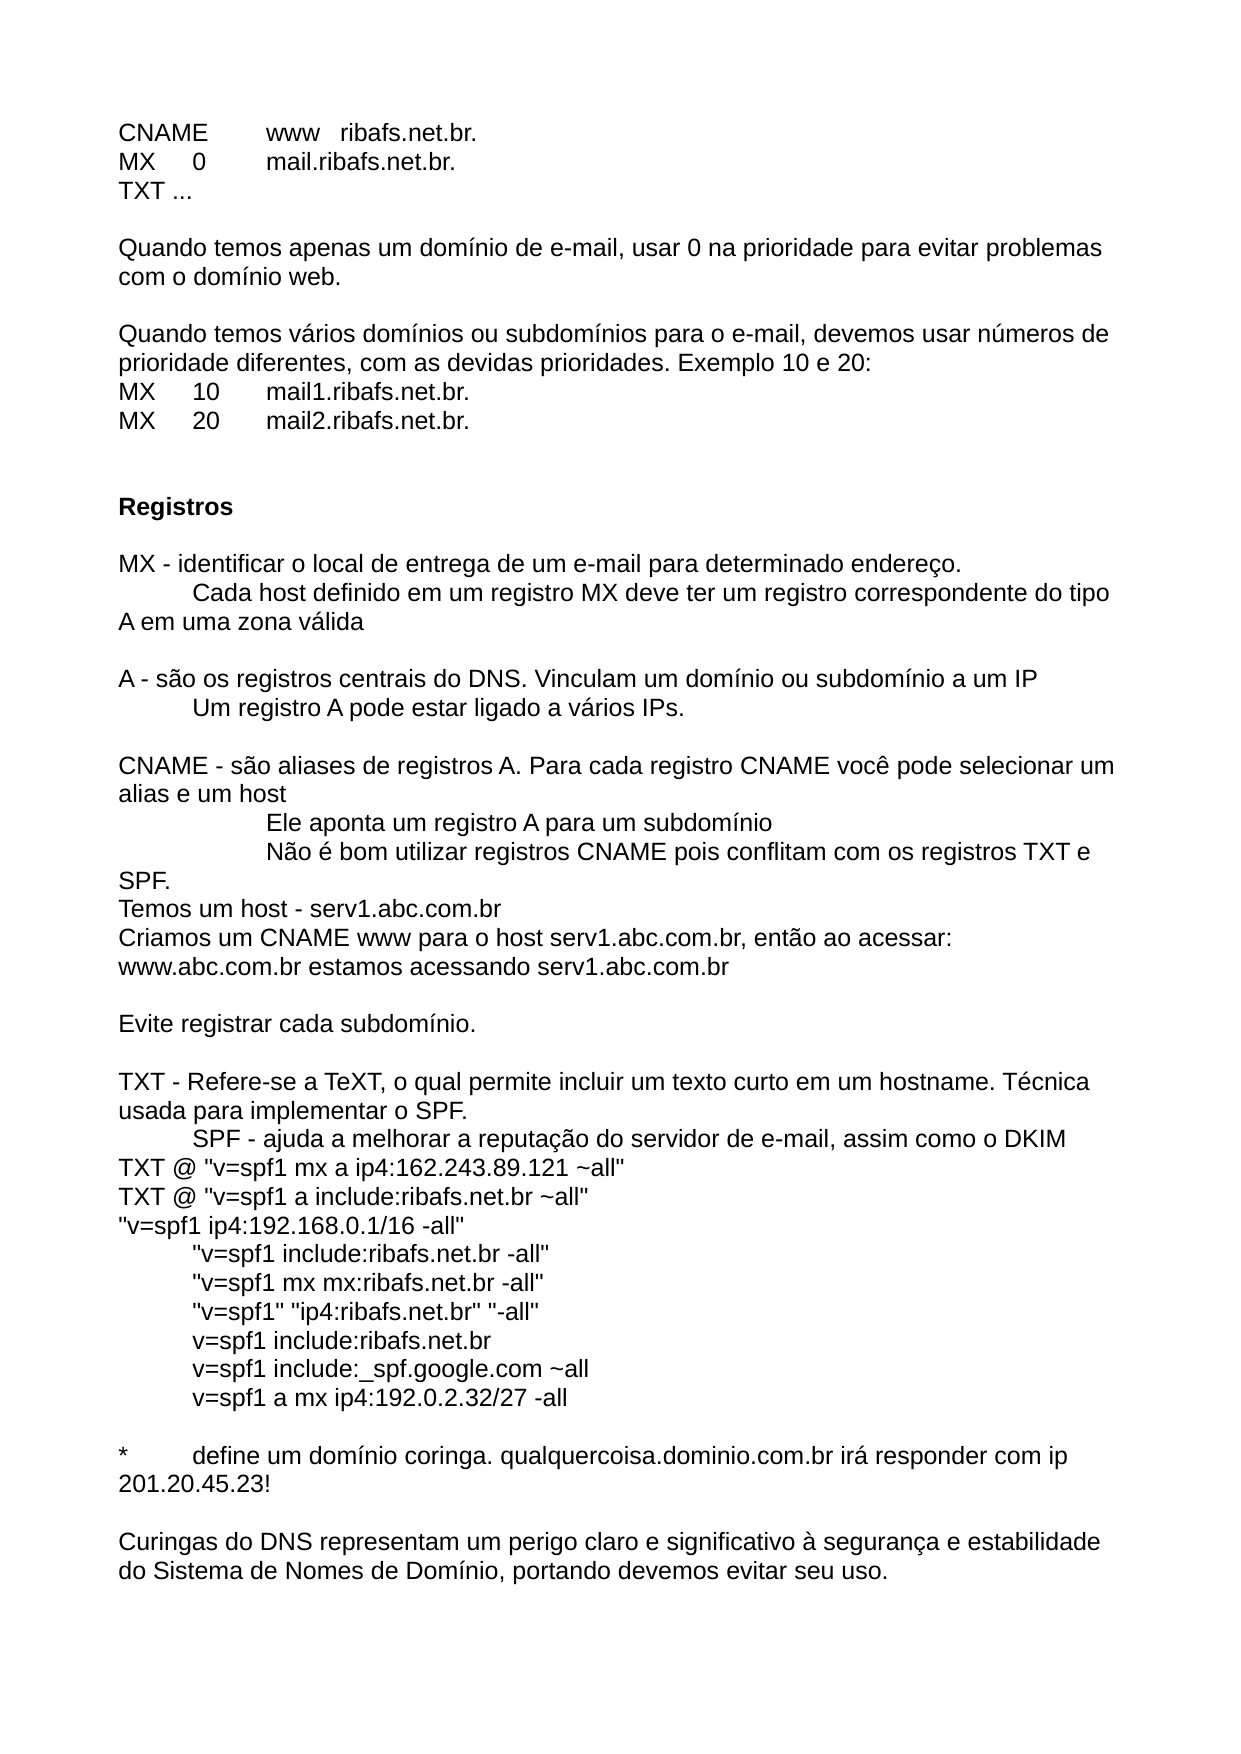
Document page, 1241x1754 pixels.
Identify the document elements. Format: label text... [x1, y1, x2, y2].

text TXT - Refere-se a TeXT, o qual permite incluir um texto curto em um hostname. Técnica usada para implementar o SPF. [118, 1067, 1122, 1124]
text Cada host definido em um registro MX deve ter um registro correspondente do tipo A em uma zona válida [118, 578, 1122, 636]
text MX 0 mail.ribafs.net.br. [118, 147, 1122, 176]
text "v=spf1" "ip4:ribafs.net.br" "-all" [118, 1297, 1122, 1326]
text TXT @ "v=spf1 mx a ip4:162.243.89.121 ~all" [118, 1153, 1122, 1182]
text v=spf1 include:ribafs.net.br [118, 1326, 1122, 1354]
text Não é bom utilizar registros CNAME pois conflitam com os registros TXT e SPF. [118, 837, 1122, 894]
text "v=spf1 ip4:192.168.0.1/16 -all" [118, 1211, 1122, 1239]
text Criamos um CNAME www para o host serv1.abc.com.br, então ao acessar: [118, 923, 1122, 952]
text v=spf1 a mx ip4:192.0.2.32/27 -all [118, 1383, 1122, 1412]
text TXT @ "v=spf1 a include:ribafs.net.br ~all" [118, 1182, 1122, 1211]
text Um registro A pode estar ligado a vários IPs. [118, 693, 1122, 722]
text v=spf1 include:_spf.google.com ~all [118, 1354, 1122, 1383]
text "v=spf1 mx mx:ribafs.net.br -all" [118, 1268, 1122, 1297]
text Temos um host - serv1.abc.com.br [118, 894, 1122, 923]
text Evite registrar cada subdomínio. [118, 1009, 1122, 1038]
text TXT ... [118, 176, 1122, 204]
text MX - identificar o local de entrega de um e-mail para determinado endereço. [118, 549, 1122, 578]
text www.abc.com.br estamos acessando serv1.abc.com.br [118, 952, 1122, 981]
text Curingas do DNS representam um perigo claro e significativo à segurança e estabilidade do Sistema de Nomes de Domínio, portando devemos evitar seu uso. [118, 1527, 1122, 1584]
text CNAME - são aliases de registros A. Para cada registro CNAME você pode selecionar um alias e um host [118, 751, 1122, 808]
text A - são os registros centrais do DNS. Vinculam um domínio ou subdomínio a um IP [118, 664, 1122, 693]
text Registros [118, 492, 1122, 521]
text SPF - ajuda a melhorar a reputação do servidor de e-mail, assim como o DKIM [118, 1124, 1122, 1153]
text Ele aponta um registro A para um subdomínio [118, 808, 1122, 837]
text CNAME www ribafs.net.br. [118, 118, 1122, 147]
text * define um domínio coringa. qualquercoisa.dominio.com.br irá responder com ip 201.20.45.23! [118, 1441, 1122, 1498]
text "v=spf1 include:ribafs.net.br -all" [118, 1239, 1122, 1268]
text MX 20 mail2.ribafs.net.br. [118, 406, 1122, 434]
text MX 10 mail1.ribafs.net.br. [118, 377, 1122, 406]
text Quando temos vários domínios ou subdomínios para o e-mail, devemos usar números de prioridade diferentes, com as devidas prioridades. Exemplo 10 e 20: [118, 319, 1122, 377]
text Quando temos apenas um domínio de e-mail, usar 0 na prioridade para evitar problemas com o domínio web. [118, 233, 1122, 291]
